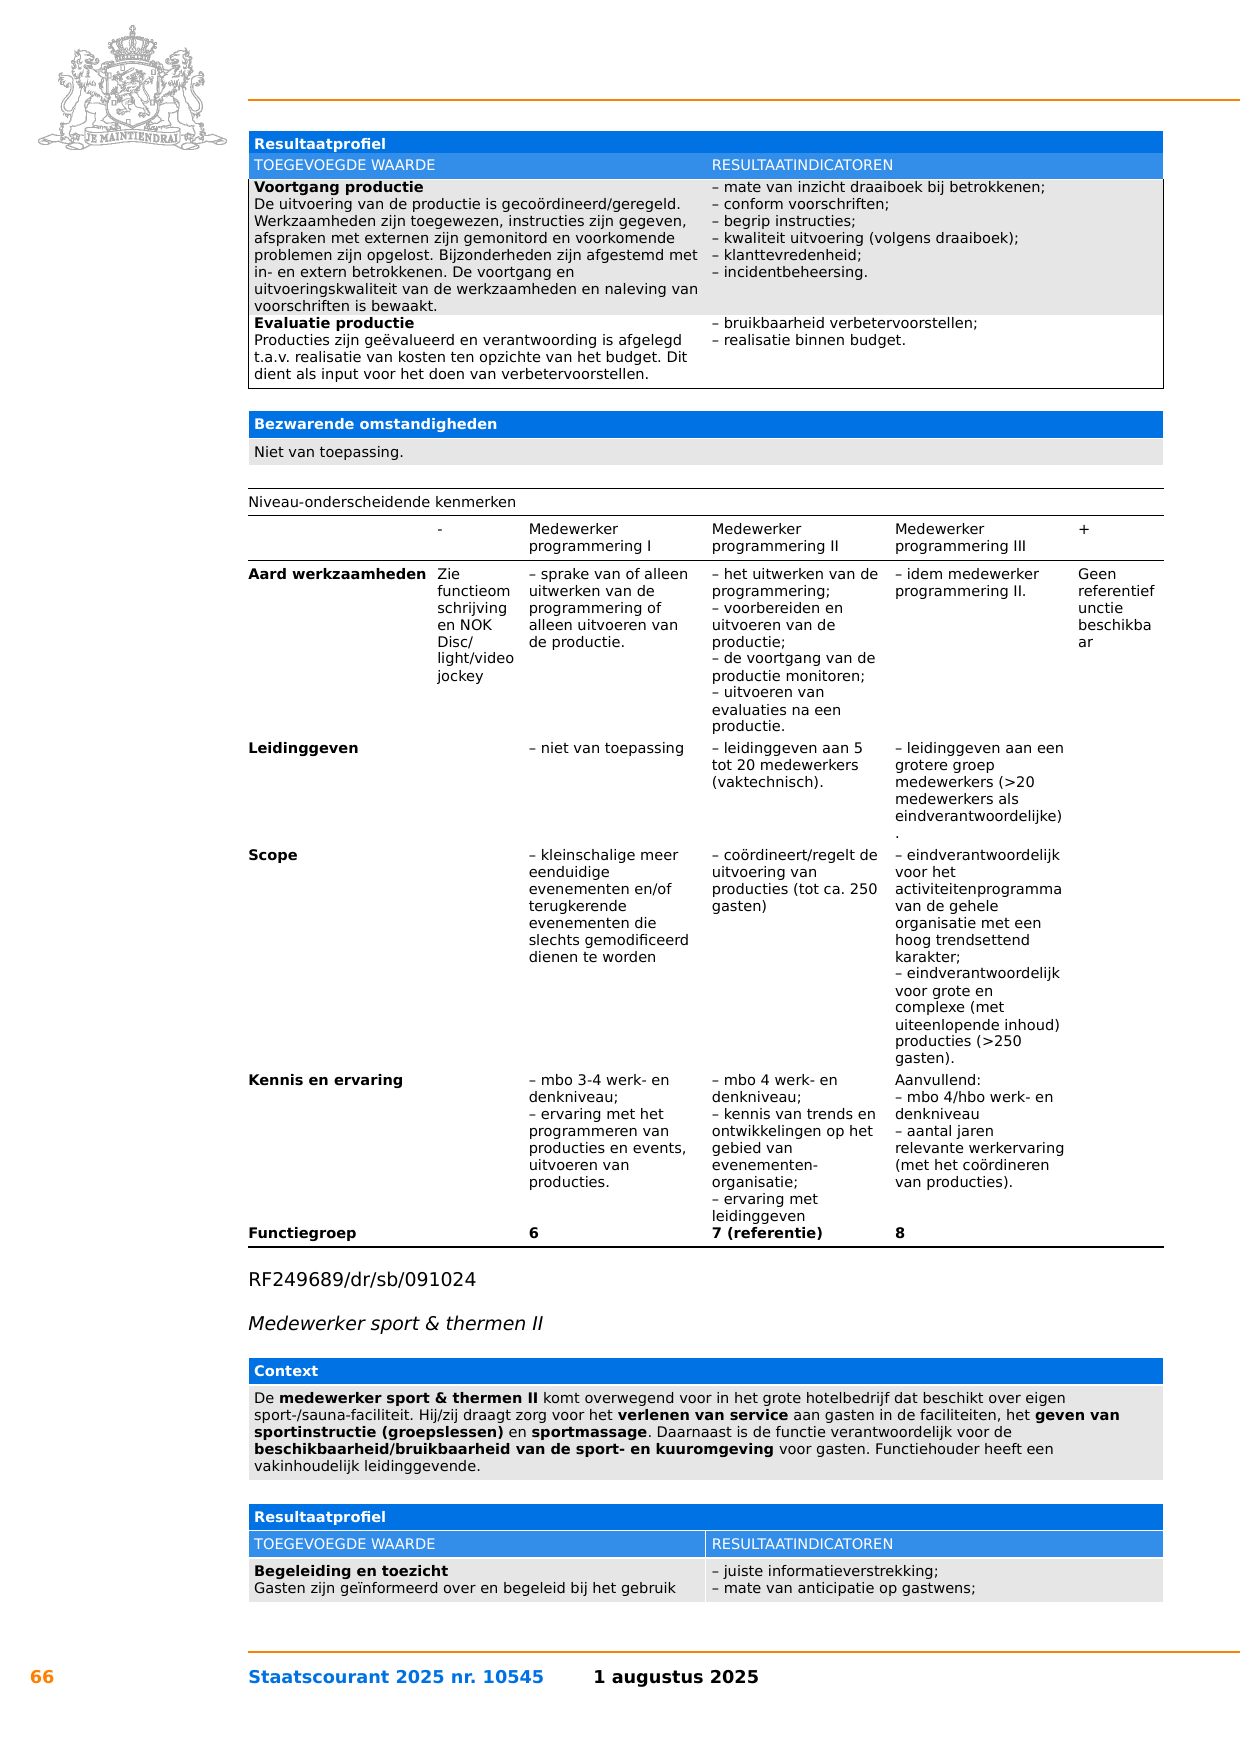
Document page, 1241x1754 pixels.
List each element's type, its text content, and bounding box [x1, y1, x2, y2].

table_header Resultaatprofiel [249, 131, 1163, 153]
table_cell Aard werkzaamheden [248, 561, 431, 735]
table_cell RESULTAATINDICATOREN [706, 1531, 1163, 1557]
table_cell Geen referentiefunctie beschikbaar [1072, 561, 1163, 1225]
table_cell Scope [248, 842, 431, 1067]
table_header Niveau-onderscheidende kenmerken [248, 489, 1163, 515]
table_cell – idem medewerker programmering II. [889, 561, 1072, 735]
table_cell – eindverantwoordelijk voor het activiteitenprogramma van de gehele organisatie met een hoog trendsettend karakter; – eindverantwoordelijk voor grote en complexe (met uiteenlopende inhoud) producties (>250 gasten). [889, 842, 1072, 1067]
table_cell Medewerker programmering I [523, 516, 706, 560]
table_header Bezwarende omstandigheden [249, 411, 1163, 438]
table_cell TOEGEVOEGDE WAARDE [249, 153, 706, 179]
table_cell RESULTAATINDICATOREN [706, 153, 1163, 179]
table_cell Voortgang productie De uitvoering van de productie is gecoördineerd/geregeld. Werkzaamheden zijn toegewezen, instructies zijn gegeven, afspraken met externen zijn gemonitord en voorkomende problemen zijn opgelost. Bijzonderheden zijn afgestemd met in- en extern betrokkenen. De voortgang en uitvoeringskwaliteit van de werkzaamheden en naleving van voorschriften is bewaakt. [249, 180, 706, 315]
table_cell Kennis en ervaring [248, 1067, 431, 1225]
table_cell – kleinschalige meer eenduidige evenementen en/of terugkerende evenementen die slechts gemodificeerd dienen te worden [523, 842, 706, 1067]
picture [38, 25, 227, 150]
table_cell Leidinggeven [248, 735, 431, 842]
table_cell + [1072, 516, 1163, 560]
table_cell Medewerker programmering II [706, 516, 889, 560]
table_cell [248, 516, 431, 560]
subtitle Medewerker sport & thermen II [248, 1313, 1163, 1335]
table_cell Functiegroep [248, 1225, 431, 1246]
table_cell [1072, 1225, 1163, 1246]
table_cell – mate van inzicht draaiboek bij betrokkenen; – conform voorschriften; – begrip instructies; – kwaliteit uitvoering (volgens draaiboek); – klanttevredenheid; – incidentbeheersing. [706, 180, 1163, 315]
table_cell – mbo 3-4 werk- en denkniveau; – ervaring met het programmeren van producties en events, uitvoeren van producties. [523, 1067, 706, 1225]
table_cell TOEGEVOEGDE WAARDE [249, 1531, 705, 1557]
text RF249689/dr/sb/091024 [248, 1269, 1163, 1291]
table_cell Evaluatie productie Producties zijn geëvalueerd en verantwoording is afgelegd t.a.v. realisatie van kosten ten opzichte van het budget. Dit dient als input voor het doen van verbetervoorstellen. [249, 315, 706, 387]
table_cell Aanvullend: – mbo 4/hbo werk- en denkniveau – aantal jaren relevante werkervaring (met het coördineren van producties). [889, 1067, 1072, 1225]
table_cell – juiste informatieverstrekking; – mate van anticipatie op gastwens; [706, 1559, 1163, 1602]
table_cell 8 [889, 1225, 1072, 1246]
table_cell – niet van toepassing [523, 735, 706, 842]
table_cell – leidinggeven aan een grotere groep medewerkers (>20 medewerkers als eindverantwoordelijke). [889, 735, 1072, 842]
table_cell – het uitwerken van de programmering; – voorbereiden en uitvoeren van de productie; – de voortgang van de productie monitoren; – uitvoeren van evaluaties na een productie. [706, 561, 889, 735]
table_cell – mbo 4 werk- en denkniveau; – kennis van trends en ontwikkelingen op het gebied van evenementen-organisatie; – ervaring met leidinggeven [706, 1067, 889, 1225]
table_cell 7 (referentie) [706, 1225, 889, 1246]
table_cell Medewerker programmering III [889, 516, 1072, 560]
table_cell Niet van toepassing. [249, 439, 1163, 465]
table_cell - [431, 516, 523, 560]
table_cell Begeleiding en toezicht Gasten zijn geïnformeerd over en begeleid bij het gebruik [249, 1559, 705, 1602]
table_cell – bruikbaarheid verbetervoorstellen; – realisatie binnen budget. [706, 315, 1163, 387]
table_cell 6 [523, 1225, 706, 1246]
table_cell [431, 1225, 523, 1246]
table_cell De medewerker sport & thermen II komt overwegend voor in het grote hotelbedrijf dat beschikt over eigen sport-/sauna-faciliteit. Hij/zij draagt zorg voor het verlenen van service aan gasten in de faciliteiten, het geven van sportinstructie (groepslessen) en sportmassage. Daarnaast is de functie verantwoordelijk voor de beschikbaarheid/bruikbaarheid van de sport- en kuuromgeving voor gasten. Functiehouder heeft een vakinhoudelijk leidinggevende. [249, 1386, 1163, 1480]
table_cell Zie functieomschrijving en NOK Disc/light/video jockey [431, 561, 523, 1225]
table_header Resultaatprofiel [249, 1504, 1163, 1530]
table_cell – coördineert/regelt de uitvoering van producties (tot ca. 250 gasten) [706, 842, 889, 1067]
table_cell – sprake van of alleen uitwerken van de programmering of alleen uitvoeren van de productie. [523, 561, 706, 735]
table_header Context [249, 1358, 1163, 1384]
table_cell – leidinggeven aan 5 tot 20 medewerkers (vaktechnisch). [706, 735, 889, 842]
